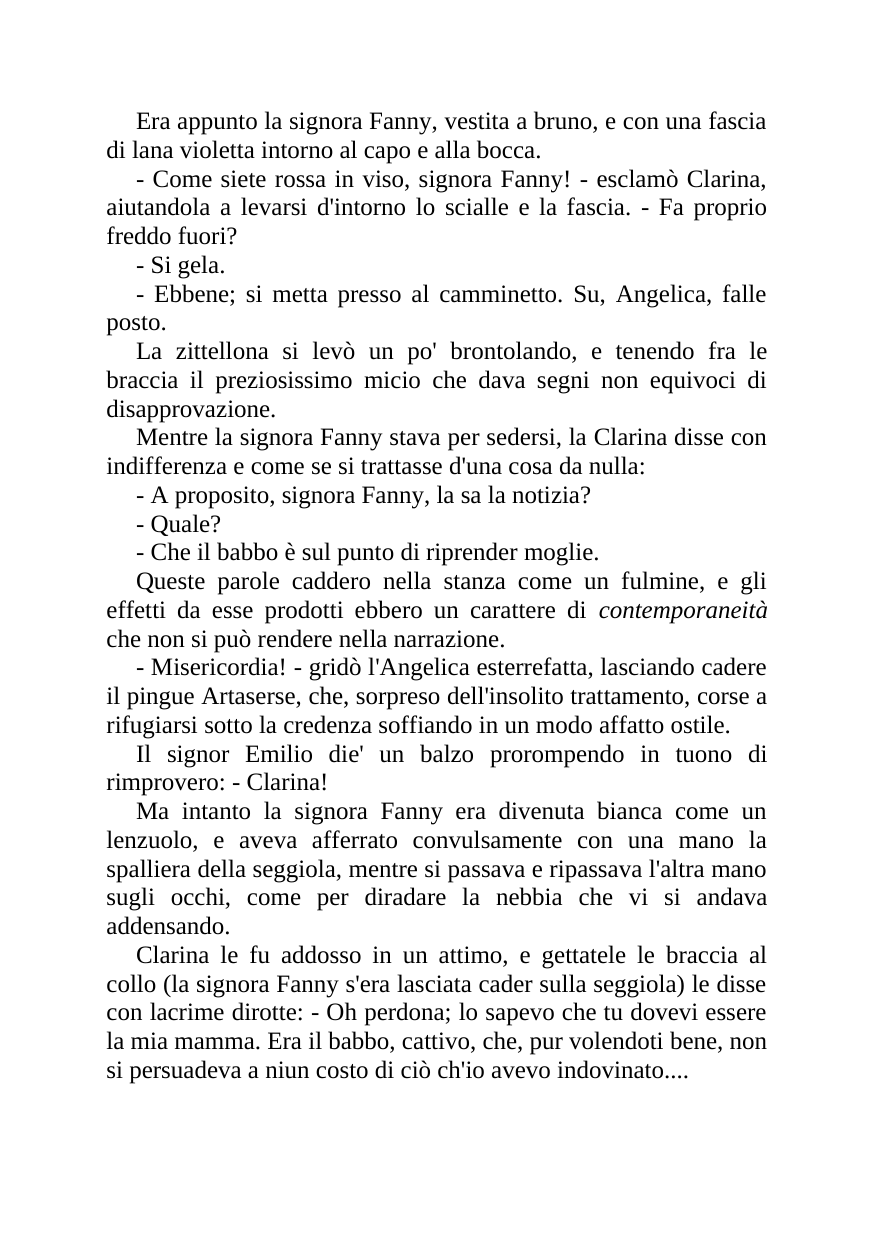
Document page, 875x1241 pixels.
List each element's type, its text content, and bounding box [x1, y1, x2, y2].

text - Quale? [106, 509, 768, 537]
text - Ebbene; si metta presso al camminetto. Su, Angelica, falle posto. [106, 279, 768, 336]
text - Misericordia! - gridò l'Angelica esterrefatta, lasciando cadere il pingue Artaserse, che, sorpreso dell'insolito trattamento, corse a rifugiarsi sotto la credenza soffiando in un modo affatto ostile. [106, 652, 768, 739]
text Mentre la signora Fanny stava per sedersi, la Clarina disse con indifferenza e come se si trattasse d'una cosa da nulla: [106, 422, 768, 480]
text - Si gela. [106, 250, 768, 279]
text Queste parole caddero nella stanza come un fulmine, e gli effetti da esse prodotti ebbero un carattere di contemporaneità che non si può rendere nella narrazione. [106, 566, 768, 652]
text Ma intanto la signora Fanny era divenuta bianca come un lenzuolo, e aveva afferrato convulsamente con una mano la spalliera della seggiola, mentre si passava e ripassava l'altra mano sugli occhi, come per diradare la nebbia che vi si andava addensando. [106, 796, 768, 940]
text La zittellona si levò un po' brontolando, e tenendo fra le braccia il preziosissimo micio che dava segni non equivoci di disapprovazione. [106, 336, 768, 422]
text - A proposito, signora Fanny, la sa la notizia? [106, 480, 768, 509]
text Clarina le fu addosso in un attimo, e gettatele le braccia al collo (la signora Fanny s'era lasciata cader sulla seggiola) le disse con lacrime dirotte: - Oh perdona; lo sapevo che tu dovevi essere la mia mamma. Era il babbo, cattivo, che, pur volendoti bene, non si persuadeva a niun costo di ciò ch'io avevo indovinato.... [106, 940, 768, 1084]
text Era appunto la signora Fanny, vestita a bruno, e con una fascia di lana violetta intorno al capo e alla bocca. [106, 106, 768, 164]
text - Che il babbo è sul punto di riprender moglie. [106, 537, 768, 566]
text Il signor Emilio die' un balzo prorompendo in tuono di rimprovero: - Clarina! [106, 739, 768, 796]
text - Come siete rossa in viso, signora Fanny! - esclamò Clarina, aiutandola a levarsi d'intorno lo scialle e la fascia. - Fa proprio freddo fuori? [106, 164, 768, 250]
